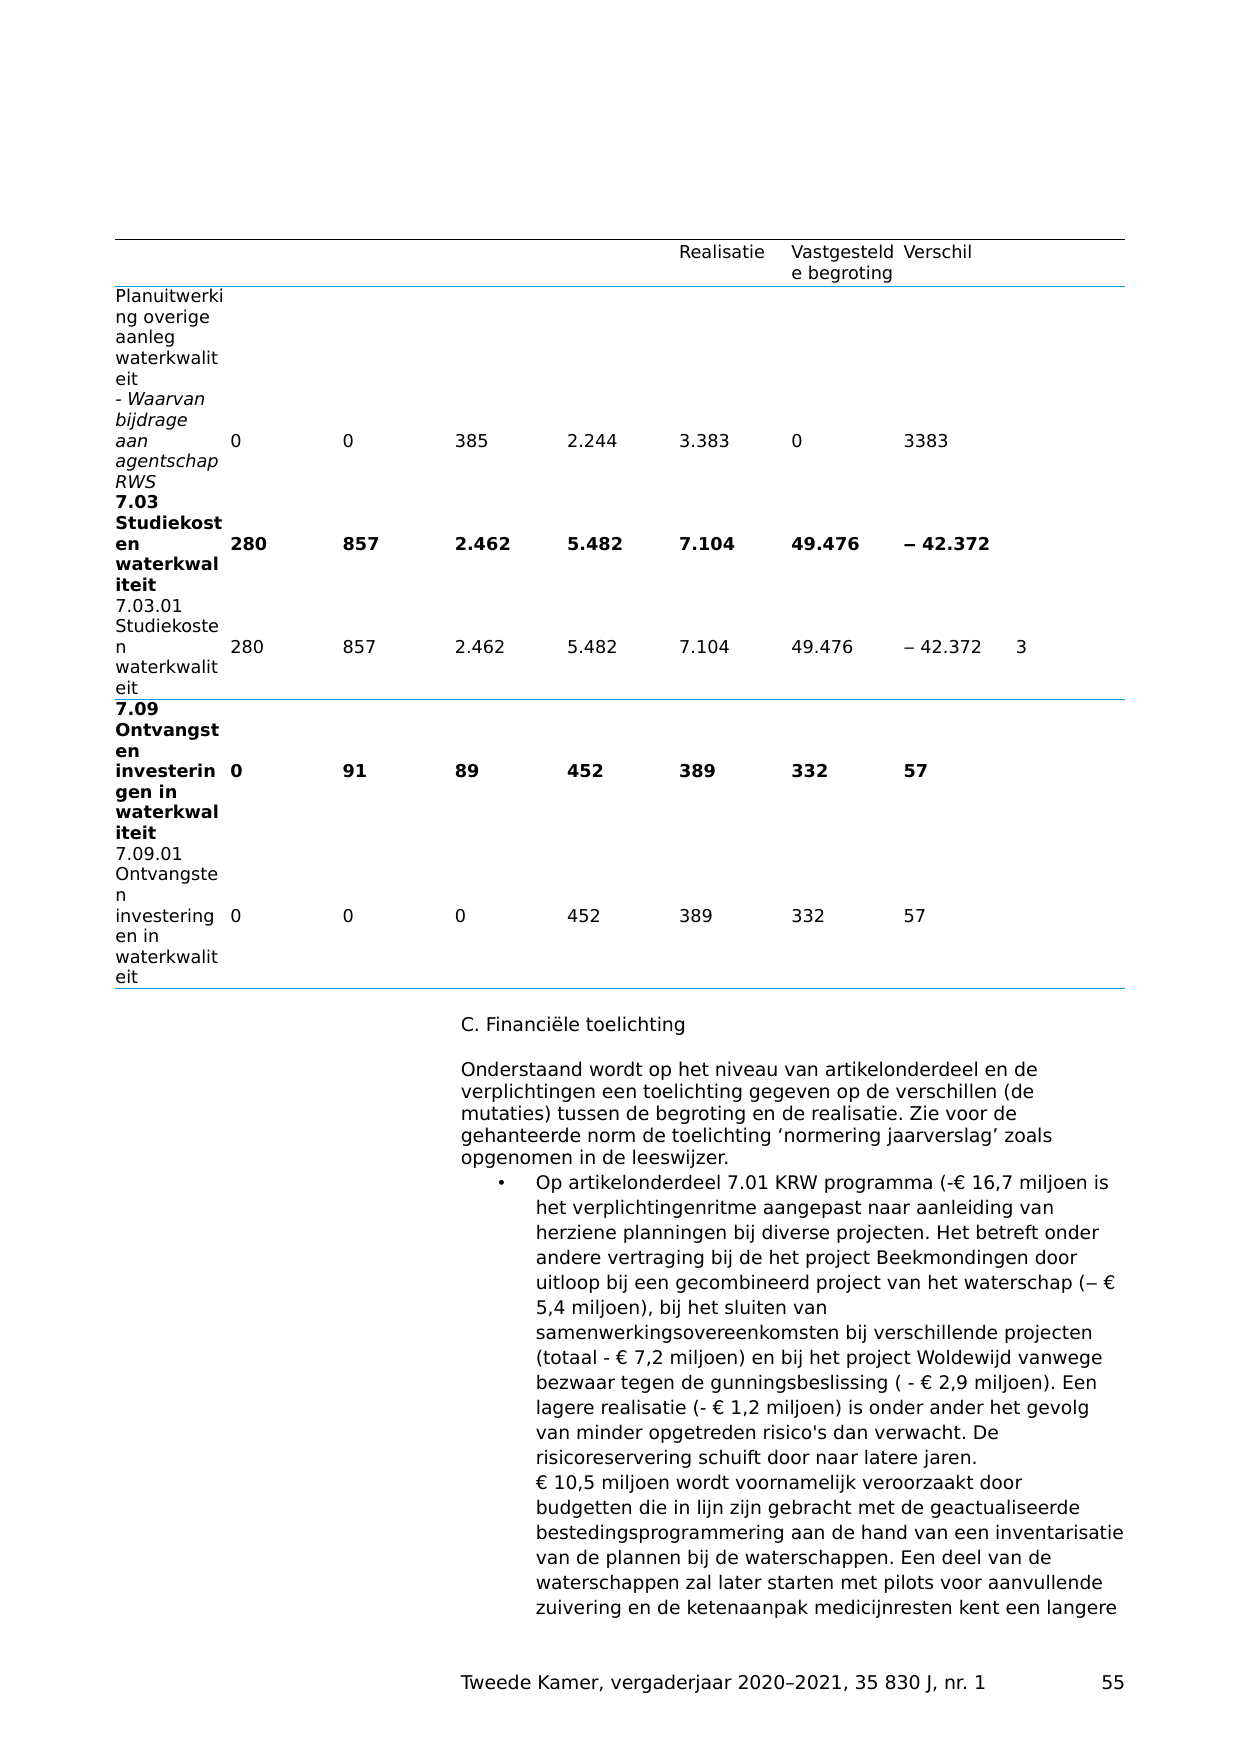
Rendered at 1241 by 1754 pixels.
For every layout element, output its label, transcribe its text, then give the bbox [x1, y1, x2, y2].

table_cell [452, 240, 564, 286]
table_cell 0 [227, 844, 339, 988]
list € 10,5 miljoen wordt voornamelijk veroorzaakt door budgetten die in lijn zijn gebracht met de geactualiseerde bestedingsprogrammering aan de hand van een inventarisatie van de plannen bij de waterschappen. Een deel van de waterschappen zal later starten met pilots voor aanvullende zuivering en de ketenaanpak medicijnresten kent een langere [498, 1469, 1125, 1619]
table_cell [115, 240, 227, 286]
table_cell [676, 287, 788, 389]
table_cell [227, 287, 339, 389]
table_cell ‒ 42.372 [900, 493, 1013, 596]
table_cell 2.462 [452, 493, 564, 596]
table_cell 5.482 [564, 596, 676, 699]
table_cell [1013, 493, 1125, 596]
title C. Financiële toelichting [461, 1013, 1125, 1036]
table_cell 389 [676, 700, 788, 844]
table_cell 3 [1013, 596, 1125, 699]
table_cell 0 [788, 389, 900, 492]
table_cell [1013, 389, 1125, 492]
table_cell 3383 [900, 389, 1013, 492]
table_cell 280 [227, 493, 339, 596]
table_cell 332 [788, 700, 900, 844]
table_cell [564, 240, 676, 286]
table_cell 7.104 [676, 596, 788, 699]
table_cell 452 [564, 844, 676, 988]
table_cell 2.462 [452, 596, 564, 699]
table_cell 57 [900, 700, 1013, 844]
table_cell [788, 287, 900, 389]
table_cell 0 [340, 844, 452, 988]
table_cell Planuitwerking overige aanleg waterkwaliteit [115, 287, 227, 389]
table_cell 0 [452, 844, 564, 988]
table_cell - Waarvan bijdrage aan agentschap RWS [115, 389, 227, 492]
text Onderstaand wordt op het niveau van artikelonderdeel en de verplichtingen een toelichting gegeven op de verschillen (de mutaties) tussen de begroting en de realisatie. Zie voor de gehanteerde norm de toelichting ‘normering jaarverslag’ zoals opgenomen in de leeswijzer. [461, 1059, 1125, 1169]
table_cell 91 [340, 700, 452, 844]
table_cell 7.03 Studiekosten waterkwaliteit [115, 493, 227, 596]
table_cell [452, 287, 564, 389]
table_cell 3.383 [676, 389, 788, 492]
table_cell 332 [788, 844, 900, 988]
list Op artikelonderdeel 7.01 KRW programma (-€ 16,7 miljoen is het verplichtingenritme aangepast naar aanleiding van herziene planningen bij diverse projecten. Het betreft onder andere vertraging bij de het project Beekmondingen door uitloop bij een gecombineerd project van het waterschap (‒ € 5,4 miljoen), bij het sluiten van samenwerkingsovereenkomsten bij verschillende projecten (totaal - € 7,2 miljoen) en bij het project Woldewijd vanwege bezwaar tegen de gunningsbeslissing ( - € 2,9 miljoen). Een lagere realisatie (- € 1,2 miljoen) is onder ander het gevolg van minder opgetreden risico's dan verwacht. De risicoreservering schuift door naar latere jaren. [498, 1169, 1125, 1469]
table_cell Verschil [900, 240, 1013, 286]
table_cell [1013, 240, 1125, 286]
table_cell 0 [340, 389, 452, 492]
table_header Tabel 31 Budgettaire gevolgen van de uitvoering van art. 7 Investeren in waterkwaliteit (bedragen x € 1.000) [115, 191, 1125, 239]
table_cell 7.09 Ontvangsten investeringen in waterkwaliteit [115, 700, 227, 844]
table_cell 385 [452, 389, 564, 492]
table_cell [340, 287, 452, 389]
table_cell [227, 240, 339, 286]
table_cell 389 [676, 844, 788, 988]
table_cell ‒ 42.372 [900, 596, 1013, 699]
table_cell 2.244 [564, 389, 676, 492]
table_cell 452 [564, 700, 676, 844]
table_cell 89 [452, 700, 564, 844]
table_cell 857 [340, 493, 452, 596]
table_cell [900, 287, 1013, 389]
table_cell [340, 240, 452, 286]
table_cell [1013, 844, 1125, 988]
table_cell [1013, 287, 1125, 389]
table_cell [564, 287, 676, 389]
table_cell 0 [227, 389, 339, 492]
table_cell 5.482 [564, 493, 676, 596]
table_cell 857 [340, 596, 452, 699]
table_cell 7.09.01 Ontvangsten investeringen in waterkwaliteit [115, 844, 227, 988]
table_cell 7.104 [676, 493, 788, 596]
table_cell 57 [900, 844, 1013, 988]
table_cell Vastgestelde begroting [788, 240, 900, 286]
table_cell 49.476 [788, 596, 900, 699]
table_cell 7.03.01 Studiekosten waterkwaliteit [115, 596, 227, 699]
table_cell 280 [227, 596, 339, 699]
table_cell 0 [227, 700, 339, 844]
table_cell Realisatie [676, 240, 788, 286]
table_cell 49.476 [788, 493, 900, 596]
table_cell [1013, 700, 1125, 844]
